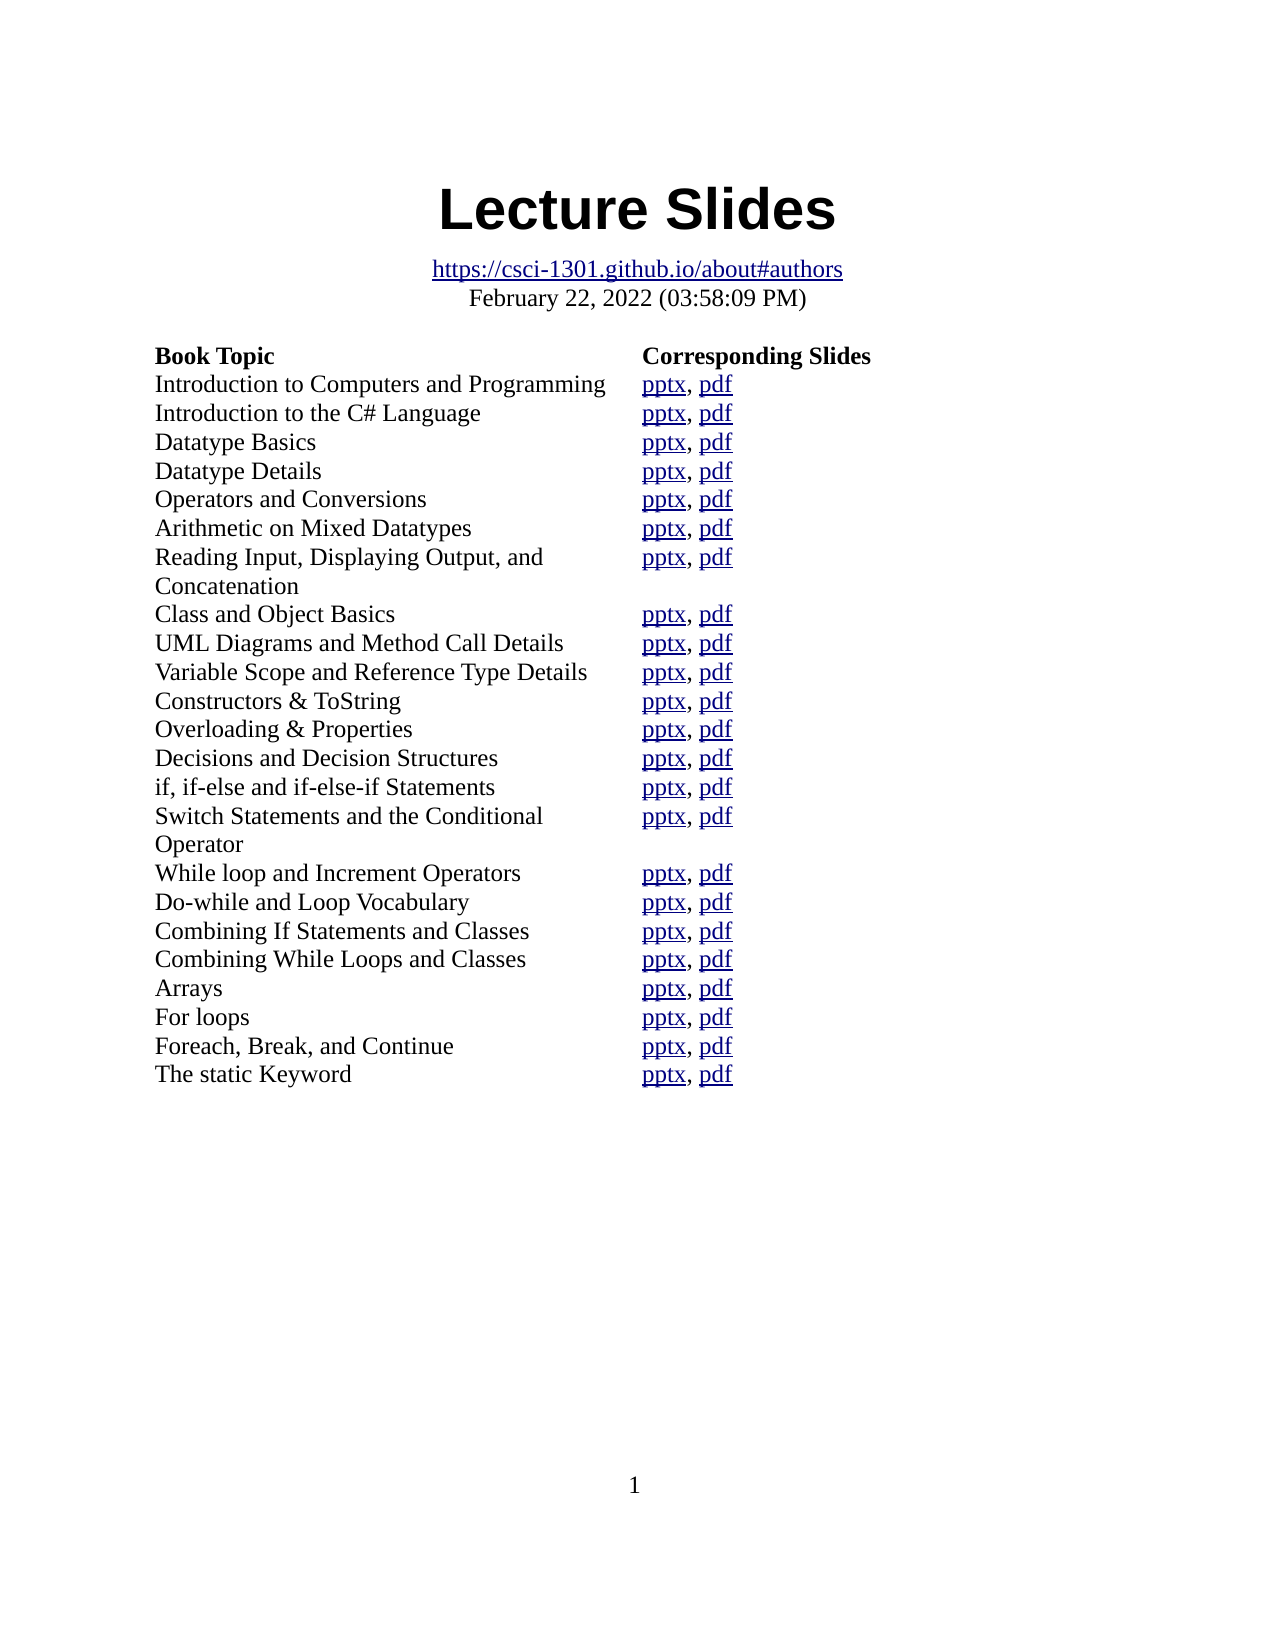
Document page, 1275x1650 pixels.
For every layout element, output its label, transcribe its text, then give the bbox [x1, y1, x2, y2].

table_cell pptx, pdf [638, 542, 1125, 599]
table_cell pptx, pdf [638, 858, 1125, 887]
table_cell Variable Scope and Reference Type Details [150, 657, 637, 686]
table_cell pptx, pdf [638, 887, 1125, 916]
table_cell Operators and Conversions [150, 485, 637, 513]
table_cell pptx, pdf [638, 743, 1125, 772]
table_cell Reading Input, Displaying Output, and Concatenation [150, 542, 637, 599]
table_cell pptx, pdf [638, 801, 1125, 858]
table_cell For loops [150, 1002, 637, 1031]
table_header Book Topic [150, 341, 637, 369]
table_cell Do-while and Loop Vocabulary [150, 887, 637, 916]
table_cell Switch Statements and the Conditional Operator [150, 801, 637, 858]
table_cell Foreach, Break, and Continue [150, 1031, 637, 1059]
table_header Corresponding Slides [638, 341, 1125, 369]
table_cell pptx, pdf [638, 715, 1125, 743]
table_cell pptx, pdf [638, 600, 1125, 628]
table_cell Combining If Statements and Classes [150, 916, 637, 944]
table_cell Decisions and Decision Structures [150, 743, 637, 772]
table_cell pptx, pdf [638, 485, 1125, 513]
table_cell pptx, pdf [638, 370, 1125, 398]
table_cell pptx, pdf [638, 916, 1125, 944]
table_cell pptx, pdf [638, 1002, 1125, 1031]
table_cell Arithmetic on Mixed Datatypes [150, 513, 637, 542]
text February 22, 2022 (03:58:09 PM) [150, 283, 1125, 312]
text https://csci-1301.github.io/about#authors [150, 254, 1125, 283]
table_cell Overloading & Properties [150, 715, 637, 743]
table_cell Introduction to the C# Language [150, 398, 637, 427]
table_cell pptx, pdf [638, 398, 1125, 427]
table_cell if, if-else and if-else-if Statements [150, 772, 637, 801]
table_cell pptx, pdf [638, 657, 1125, 686]
table_cell pptx, pdf [638, 427, 1125, 456]
table_cell pptx, pdf [638, 945, 1125, 973]
table_cell Datatype Basics [150, 427, 637, 456]
table_cell Combining While Loops and Classes [150, 945, 637, 973]
table_cell Constructors & ToString [150, 686, 637, 714]
table_cell UML Diagrams and Method Call Details [150, 628, 637, 657]
table_cell pptx, pdf [638, 686, 1125, 714]
table_cell pptx, pdf [638, 973, 1125, 1002]
table_cell pptx, pdf [638, 513, 1125, 542]
table_cell While loop and Increment Operators [150, 858, 637, 887]
table_cell Class and Object Basics [150, 600, 637, 628]
table_cell Introduction to Computers and Programming [150, 370, 637, 398]
table_cell pptx, pdf [638, 456, 1125, 484]
table_cell Datatype Details [150, 456, 637, 484]
table_cell Arrays [150, 973, 637, 1002]
title Lecture Slides [150, 175, 1125, 242]
table_cell pptx, pdf [638, 628, 1125, 657]
table_cell pptx, pdf [638, 772, 1125, 801]
table_cell The static Keyword [150, 1060, 637, 1088]
table_cell pptx, pdf [638, 1060, 1125, 1088]
table_cell pptx, pdf [638, 1031, 1125, 1059]
